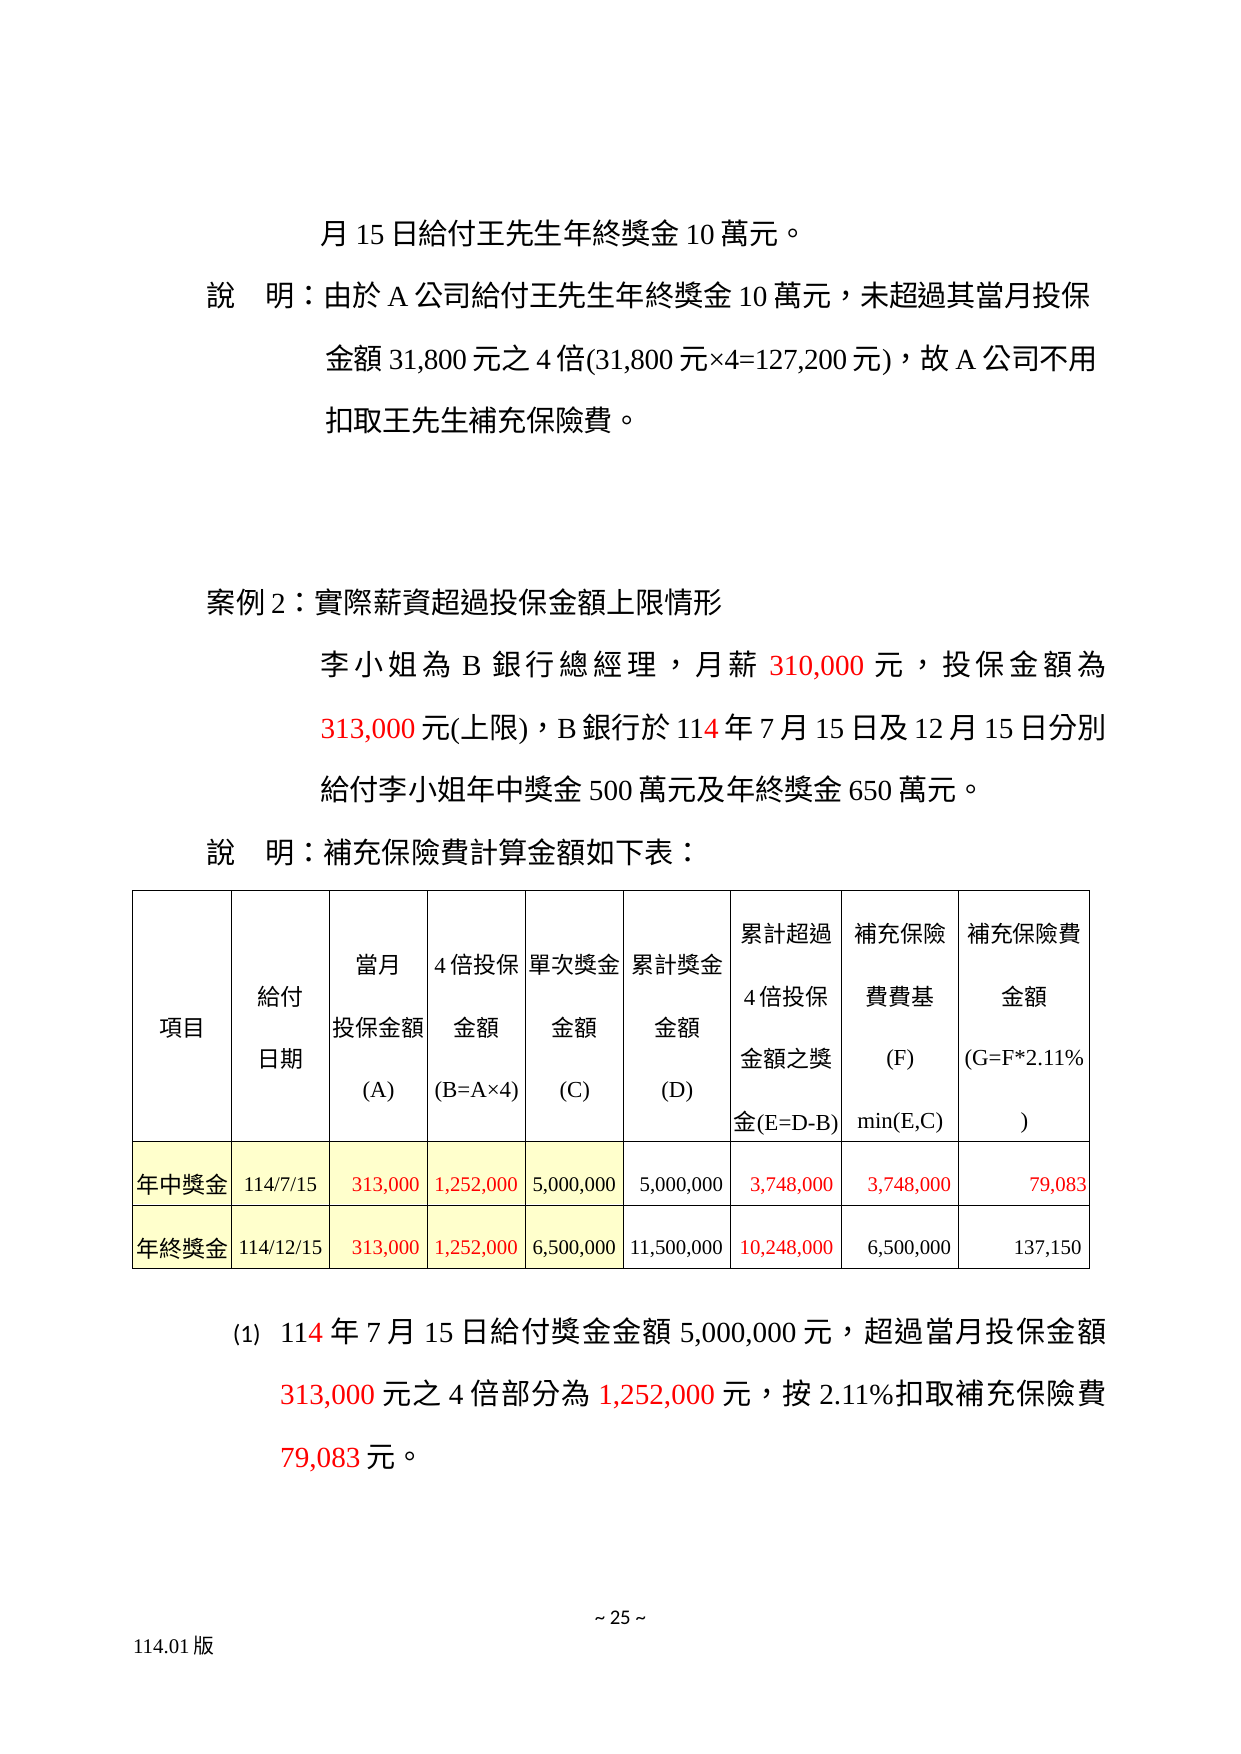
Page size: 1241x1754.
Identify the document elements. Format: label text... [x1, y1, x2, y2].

table_cell 5,000,000 [624, 1142, 730, 1204]
table_cell 年中獎金 [133, 1142, 231, 1204]
table_header 單次獎金 金額 (C) [526, 891, 623, 1141]
table_header 補充保險費金額(G=F*2.11%) [959, 891, 1089, 1141]
text 月15日給付王先生年終獎金10萬元。 [320, 190, 1107, 252]
table_cell 1,252,000 [428, 1142, 525, 1204]
table_cell 79,083 [959, 1142, 1089, 1204]
table_cell 11,500,000 [624, 1206, 730, 1268]
table_cell 114/12/15 [232, 1206, 329, 1268]
list 114年7月15日給付獎金金額5,000,000元，超過當月投保金額313,000元之4倍部分為1,252,000元，按2.11%扣取補充保險費79,083元。 [233, 1288, 1107, 1475]
table_cell 114/7/15 [232, 1142, 329, 1204]
table_header 項目 [133, 891, 231, 1141]
table_cell 年終獎金 [133, 1206, 231, 1268]
text 案例2：實際薪資超過投保金額上限情形 [207, 559, 1107, 621]
table_header 4倍投保金額 (B=A×4) [428, 891, 525, 1141]
text 李小姐為B銀行總經理，月薪310,000元，投保金額為313,000元(上限)，B銀行於114年7月15日及12月15日分別給付李小姐年中獎金500萬元及年終獎金650萬元。 [320, 621, 1107, 809]
table_cell 6,500,000 [842, 1206, 958, 1268]
table_cell 313,000 [330, 1142, 427, 1204]
table_header 累計超過4倍投保金額之獎金(E=D-B) [731, 891, 841, 1141]
table_cell 10,248,000 [731, 1206, 841, 1268]
table_cell 6,500,000 [526, 1206, 623, 1268]
table_header 給付 日期 [232, 891, 329, 1141]
text 說 明：由於A公司給付王先生年終獎金10萬元，未超過其當月投保金額31,800元之4倍(31,800元×4=127,200元)，故A公司不用扣取王先生補充保險費。 [207, 252, 1107, 440]
table_cell 5,000,000 [526, 1142, 623, 1204]
text 說 明：補充保險費計算金額如下表： [207, 809, 1107, 871]
table_header 累計獎金 金額 (D) [624, 891, 730, 1141]
table_cell 313,000 [330, 1206, 427, 1268]
table_cell 3,748,000 [842, 1142, 958, 1204]
table_cell 137,150 [959, 1206, 1089, 1268]
table_cell 3,748,000 [731, 1142, 841, 1204]
table_header 補充保險費費基 (F) min(E,C) [842, 891, 958, 1141]
table_cell 1,252,000 [428, 1206, 525, 1268]
table_header 當月 投保金額 (A) [330, 891, 427, 1141]
